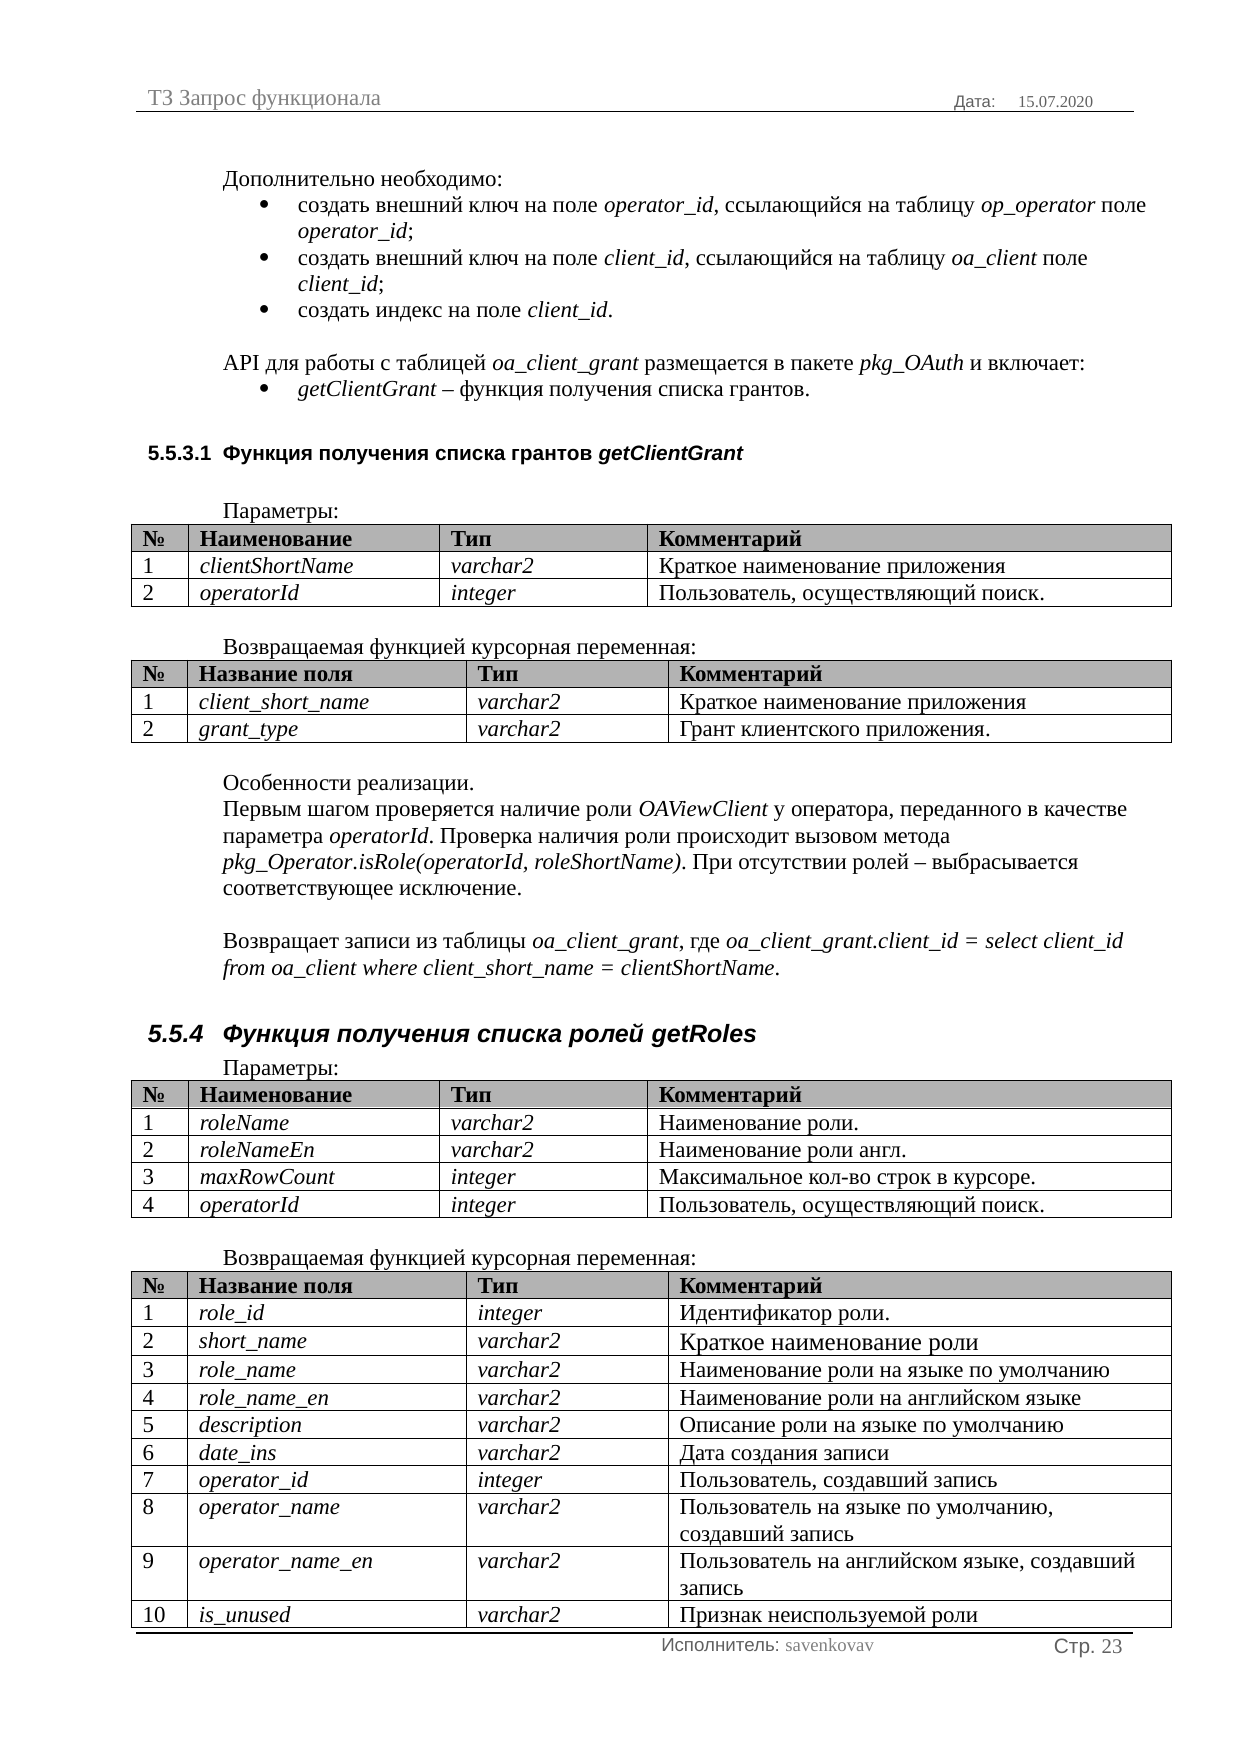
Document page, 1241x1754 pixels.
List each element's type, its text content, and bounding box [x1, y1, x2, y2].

table_cell is_unused [188, 1601, 466, 1627]
table_cell varchar2 [440, 1109, 647, 1135]
table_cell varchar2 [467, 715, 668, 742]
table_cell 1 [132, 552, 188, 578]
list создать внешний ключ на поле client_id, ссылающийся на таблицу oa_client поле client_id; [260, 244, 1152, 296]
table_cell Дата создания записи [669, 1439, 1171, 1465]
table_cell 2 [132, 715, 187, 742]
table_cell Наименование роли на английском языке [669, 1384, 1171, 1410]
table_cell varchar2 [440, 552, 647, 578]
list создать внешний ключ на поле operator_id, ссылающийся на таблицу op_operator поле operator_id; [260, 191, 1152, 244]
subtitle Функция получения списка ролей getRoles [148, 1019, 1152, 1047]
table_cell 4 [132, 1191, 188, 1217]
table_header Комментарий [648, 525, 1171, 551]
table_cell varchar2 [467, 1439, 668, 1465]
table_cell 2 [132, 1327, 187, 1355]
table_cell 2 [132, 579, 188, 606]
table_cell Грант клиентского приложения. [669, 715, 1171, 742]
text Дополнительно необходимо: [223, 164, 1152, 191]
table_header Название поля [188, 661, 466, 687]
text API для работы с таблицей oa_client_grant размещается в пакете pkg_OAuth и включает: [223, 349, 1152, 375]
table_cell maxRowCount [189, 1163, 439, 1190]
text Возвращаемая функцией курсорная переменная: [223, 633, 1152, 659]
text Особенности реализации. [223, 769, 1152, 795]
table_cell 2 [132, 1136, 188, 1162]
table_cell roleName [189, 1109, 439, 1135]
table_cell 1 [132, 688, 187, 714]
table_cell Пользователь на языке по умолчанию, создавший запись [669, 1494, 1171, 1546]
table_cell 1 [132, 1109, 188, 1135]
text Первым шагом проверяется наличие роли OAViewClient у оператора, переданного в качестве параметра operatorId. Проверка наличия роли происходит вызовом метода pkg_Operator.isRole(operatorId, roleShortName). При отсутствии ролей – выбрасывается соответствующее исключение. [223, 795, 1152, 901]
table_cell operatorId [189, 1191, 439, 1217]
table_cell Наименование роли на языке по умолчанию [669, 1356, 1171, 1383]
table_header № [132, 1272, 187, 1298]
table_cell varchar2 [467, 1384, 668, 1410]
table_header Комментарий [669, 661, 1171, 687]
table_cell Пользователь, осуществляющий поиск. [648, 579, 1171, 606]
table_header № [132, 525, 188, 551]
table_cell 8 [132, 1494, 187, 1546]
table_cell description [188, 1411, 466, 1438]
table_cell roleNameEn [189, 1136, 439, 1162]
table_cell varchar2 [467, 1356, 668, 1383]
table_cell varchar2 [467, 1411, 668, 1438]
table_header Тип [440, 525, 647, 551]
table_cell role_name_en [188, 1384, 466, 1410]
table_cell role_id [188, 1299, 466, 1326]
table_header Тип [467, 1272, 668, 1298]
table_cell Краткое наименование приложения [669, 688, 1171, 714]
table_header Наименование [189, 1081, 439, 1107]
table_cell client_short_name [188, 688, 466, 714]
table_cell integer [467, 1466, 668, 1492]
table_cell integer [440, 1163, 647, 1190]
table_cell integer [440, 579, 647, 606]
table_cell 3 [132, 1163, 188, 1190]
table_cell Краткое наименование приложения [648, 552, 1171, 578]
table_cell Наименование роли англ. [648, 1136, 1171, 1162]
text Возвращаемая функцией курсорная переменная: [223, 1244, 1152, 1271]
table_cell grant_type [188, 715, 466, 742]
table_cell role_name [188, 1356, 466, 1383]
table_cell Признак неиспользуемой роли [669, 1601, 1171, 1627]
table_header Комментарий [669, 1272, 1171, 1298]
text Параметры: [223, 1054, 1152, 1080]
table_header Комментарий [648, 1081, 1171, 1107]
table_cell operator_name_en [188, 1547, 466, 1600]
text Возвращает записи из таблицы oa_client_grant, где oa_client_grant.client_id = select client_id from oa_client where client_short_name = clientShortName. [223, 927, 1152, 980]
table_cell Идентификатор роли. [669, 1299, 1171, 1326]
table_cell 7 [132, 1466, 187, 1492]
table_cell operator_id [188, 1466, 466, 1492]
list getClientGrant – функция получения списка грантов. [260, 375, 1152, 402]
table_header Тип [440, 1081, 647, 1107]
list создать индекс на поле client_id. [260, 296, 1152, 323]
table_cell varchar2 [467, 1601, 668, 1627]
table_cell 6 [132, 1439, 187, 1465]
table_header № [132, 1081, 188, 1107]
table_cell varchar2 [467, 688, 668, 714]
table_cell 5 [132, 1411, 187, 1438]
table_cell 9 [132, 1547, 187, 1600]
table_cell varchar2 [440, 1136, 647, 1162]
table_cell short_name [188, 1327, 466, 1355]
table_header Название поля [188, 1272, 466, 1298]
table_cell Пользователь, осуществляющий поиск. [648, 1191, 1171, 1217]
table_cell clientShortName [189, 552, 439, 578]
table_cell Пользователь, создавший запись [669, 1466, 1171, 1492]
table_cell operatorId [189, 579, 439, 606]
table_cell Наименование роли. [648, 1109, 1171, 1135]
table_cell 1 [132, 1299, 187, 1326]
table_cell 10 [132, 1601, 187, 1627]
table_cell varchar2 [467, 1547, 668, 1600]
table_cell Описание роли на языке по умолчанию [669, 1411, 1171, 1438]
table_cell Пользователь на английском языке, создавший запись [669, 1547, 1171, 1600]
table_header № [132, 661, 187, 687]
text Параметры: [223, 497, 1152, 523]
table_cell Краткое наименование роли [669, 1327, 1171, 1355]
table_cell date_ins [188, 1439, 466, 1465]
table_cell integer [467, 1299, 668, 1326]
table_cell operator_name [188, 1494, 466, 1546]
subtitle Функция получения списка грантов getClientGrant [148, 441, 1152, 464]
table_cell varchar2 [467, 1327, 668, 1355]
table_header Наименование [189, 525, 439, 551]
table_cell Максимальное кол-во строк в курсоре. [648, 1163, 1171, 1190]
table_cell varchar2 [467, 1494, 668, 1546]
table_cell 4 [132, 1384, 187, 1410]
table_header Тип [467, 661, 668, 687]
table_cell 3 [132, 1356, 187, 1383]
table_cell integer [440, 1191, 647, 1217]
